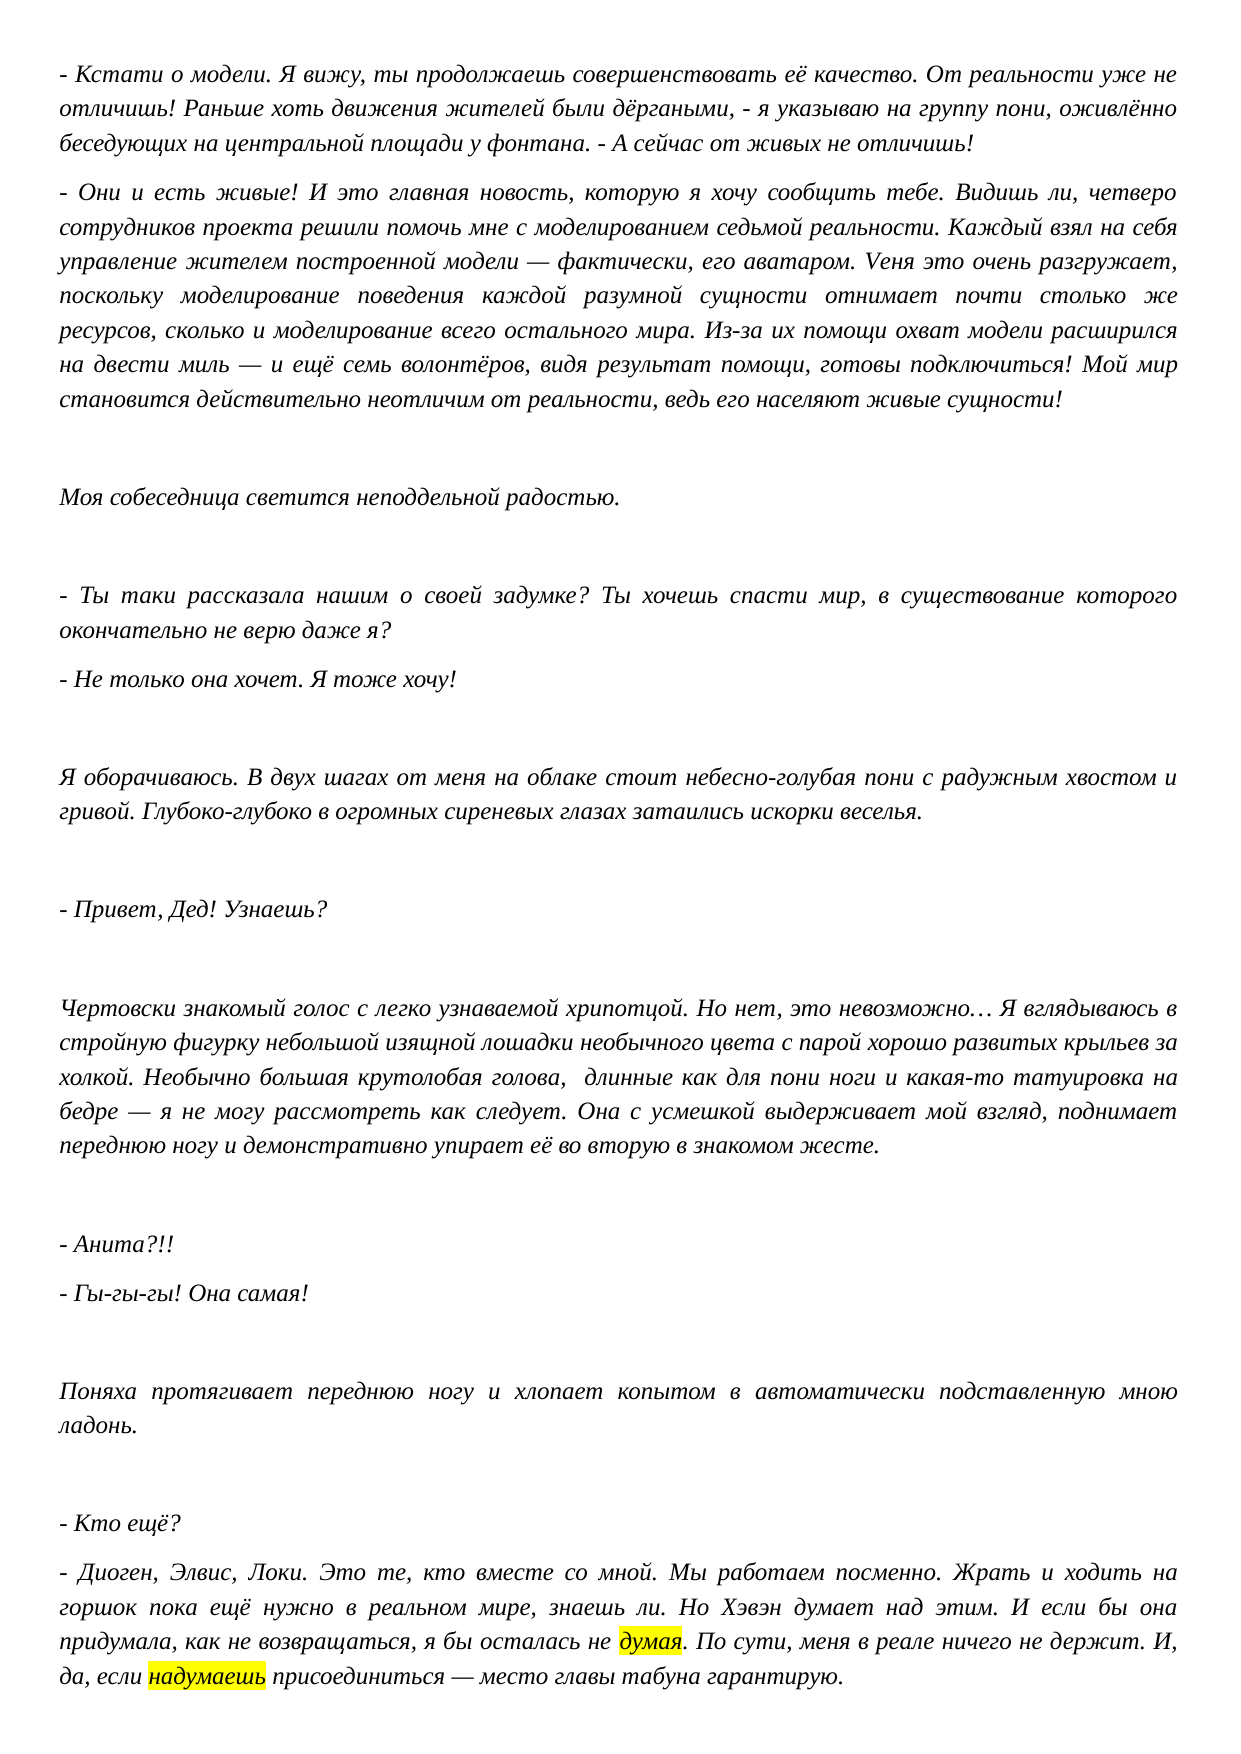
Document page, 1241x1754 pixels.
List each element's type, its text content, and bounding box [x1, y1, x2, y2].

text Чертовски знакомый голос с легко узнаваемой хрипотцой. Но нет, это невозможно… Я вглядываюсь в стройную фигурку небольшой изящной лошадки необычного цвета с парой хорошо развитых крыльев за холкой. Необычно большая крутолобая голова, длинные как для пони ноги и какая-то татуировка на бедре — я не могу рассмотреть как следует. Она с усмешкой выдерживает мой взгляд, поднимает переднюю ногу и демонстративно упирает её во вторую в знакомом жесте. [59, 993, 1181, 1159]
text Поняха протягивает переднюю ногу и хлопает копытом в автоматически подставленную мною ладонь. [59, 1376, 1181, 1439]
text - Гы-гы-гы! Она самая! [59, 1278, 1181, 1306]
text - Кстати о модели. Я вижу, ты продолжаешь совершенствовать её качество. От реальности уже не отличишь! Раньше хоть движения жителей были дёргаными, - я указываю на группу пони, оживлённо беседующих на центральной площади у фонтана. - А сейчас от живых не отличишь! [59, 59, 1181, 157]
text - Не только она хочет. Я тоже хочу! [59, 664, 1181, 692]
text Я оборачиваюсь. В двух шагах от меня на облаке стоит небесно-голубая пони с радужным хвостом и гривой. Глубоко-глубоко в огромных сиреневых глазах затаились искорки веселья. [59, 762, 1181, 825]
text - Привет, Дед! Узнаешь? [59, 894, 1181, 923]
text - Ты таки рассказала нашим о своей задумке? Ты хочешь спасти мир, в существование которого окончательно не верю даже я? [59, 580, 1181, 643]
text - Анита?!! [59, 1229, 1181, 1257]
text - Они и есть живые! И это главная новость, которую я хочу сообщить тебе. Видишь ли, четверо сотрудников проекта решили помочь мне с моделированием седьмой реальности. Каждый взял на себя управление жителем построенной модели — фактически, его аватаром. Vеня это очень разгружает, поскольку моделирование поведения каждой разумной сущности отнимает почти столько же ресурсов, сколько и моделирование всего остального мира. Из-за их помощи охват модели расширился на двести миль — и ещё семь волонтёров, видя результат помощи, готовы подключиться! Мой мир становится действительно неотличим от реальности, ведь его населяют живые сущности! [59, 177, 1181, 413]
text - Диоген, Элвис, Локи. Это те, кто вместе со мной. Мы работаем посменно. Жрать и ходить на горшок пока ещё нужно в реальном мире, знаешь ли. Но Хэвэн думает над этим. И если бы она придумала, как не возвращаться, я бы осталась не думая. По сути, меня в реале ничего не держит. И, да, если надумаешь присоединиться — место главы табуна гарантирую. [59, 1557, 1181, 1690]
text Моя собеседница светится неподдельной радостью. [59, 482, 1181, 511]
text - Кто ещё? [59, 1508, 1181, 1537]
